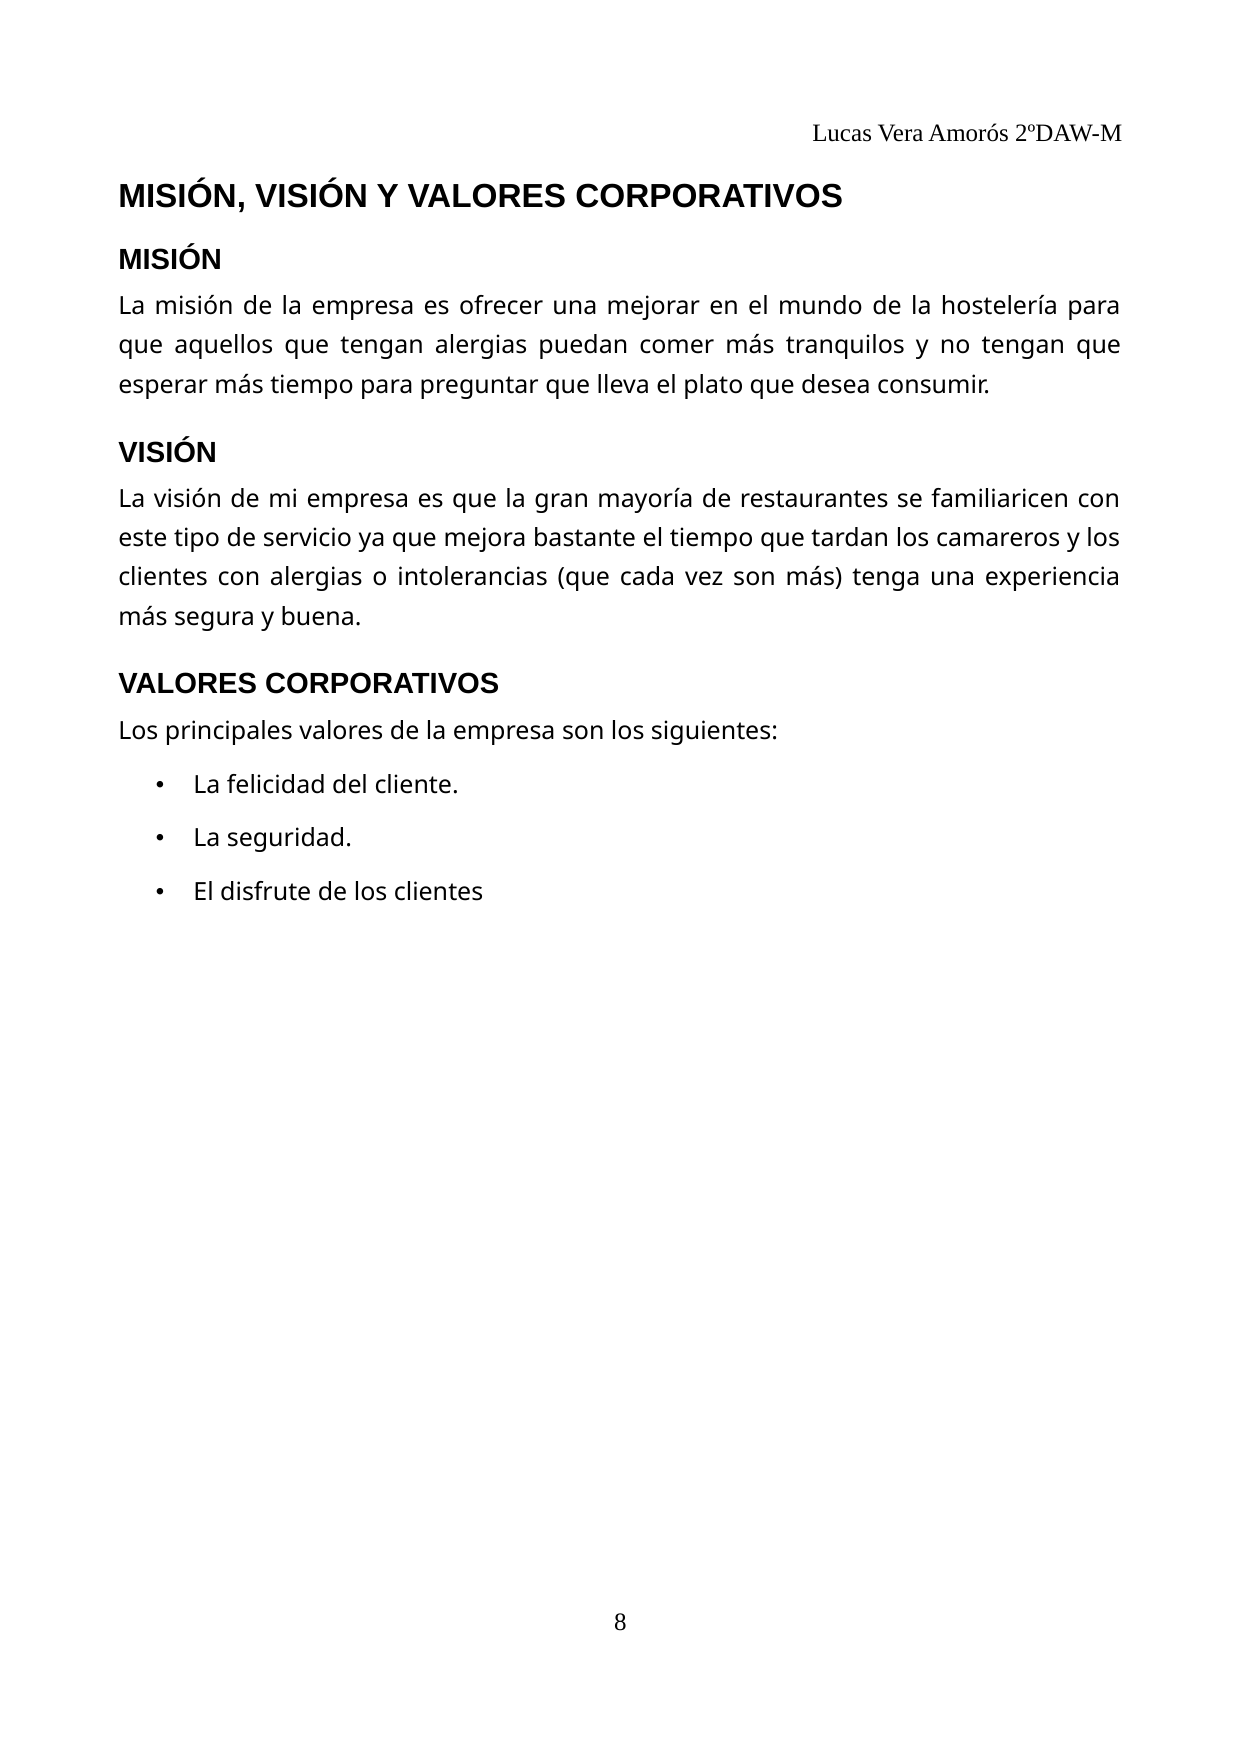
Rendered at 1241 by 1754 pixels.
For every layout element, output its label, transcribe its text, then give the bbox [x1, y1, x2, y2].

text Los principales valores de la empresa son los siguientes: [118, 712, 1122, 747]
list La felicidad del cliente. [156, 766, 1122, 800]
text La visión de mi empresa es que la gran mayoría de restaurantes se familiaricen con este tipo de servicio ya que mejora bastante el tiempo que tardan los camareros y los clientes con alergias o intolerancias (que cada vez son más) tenga una experiencia más segura y buena. [118, 481, 1122, 632]
subtitle VALORES CORPORATIVOS [118, 666, 1122, 700]
list La seguridad. [156, 820, 1122, 854]
subtitle VISIÓN [118, 434, 1122, 468]
subtitle MISIÓN, VISIÓN Y VALORES CORPORATIVOS [118, 176, 1122, 215]
list El disfrute de los clientes [156, 874, 1122, 908]
subtitle MISIÓN [118, 242, 1122, 275]
text La misión de la empresa es ofrecer una mejorar en el mundo de la hostelería para que aquellos que tengan alergias puedan comer más tranquilos y no tengan que esperar más tiempo para preguntar que lleva el plato que desea consumir. [118, 288, 1122, 400]
